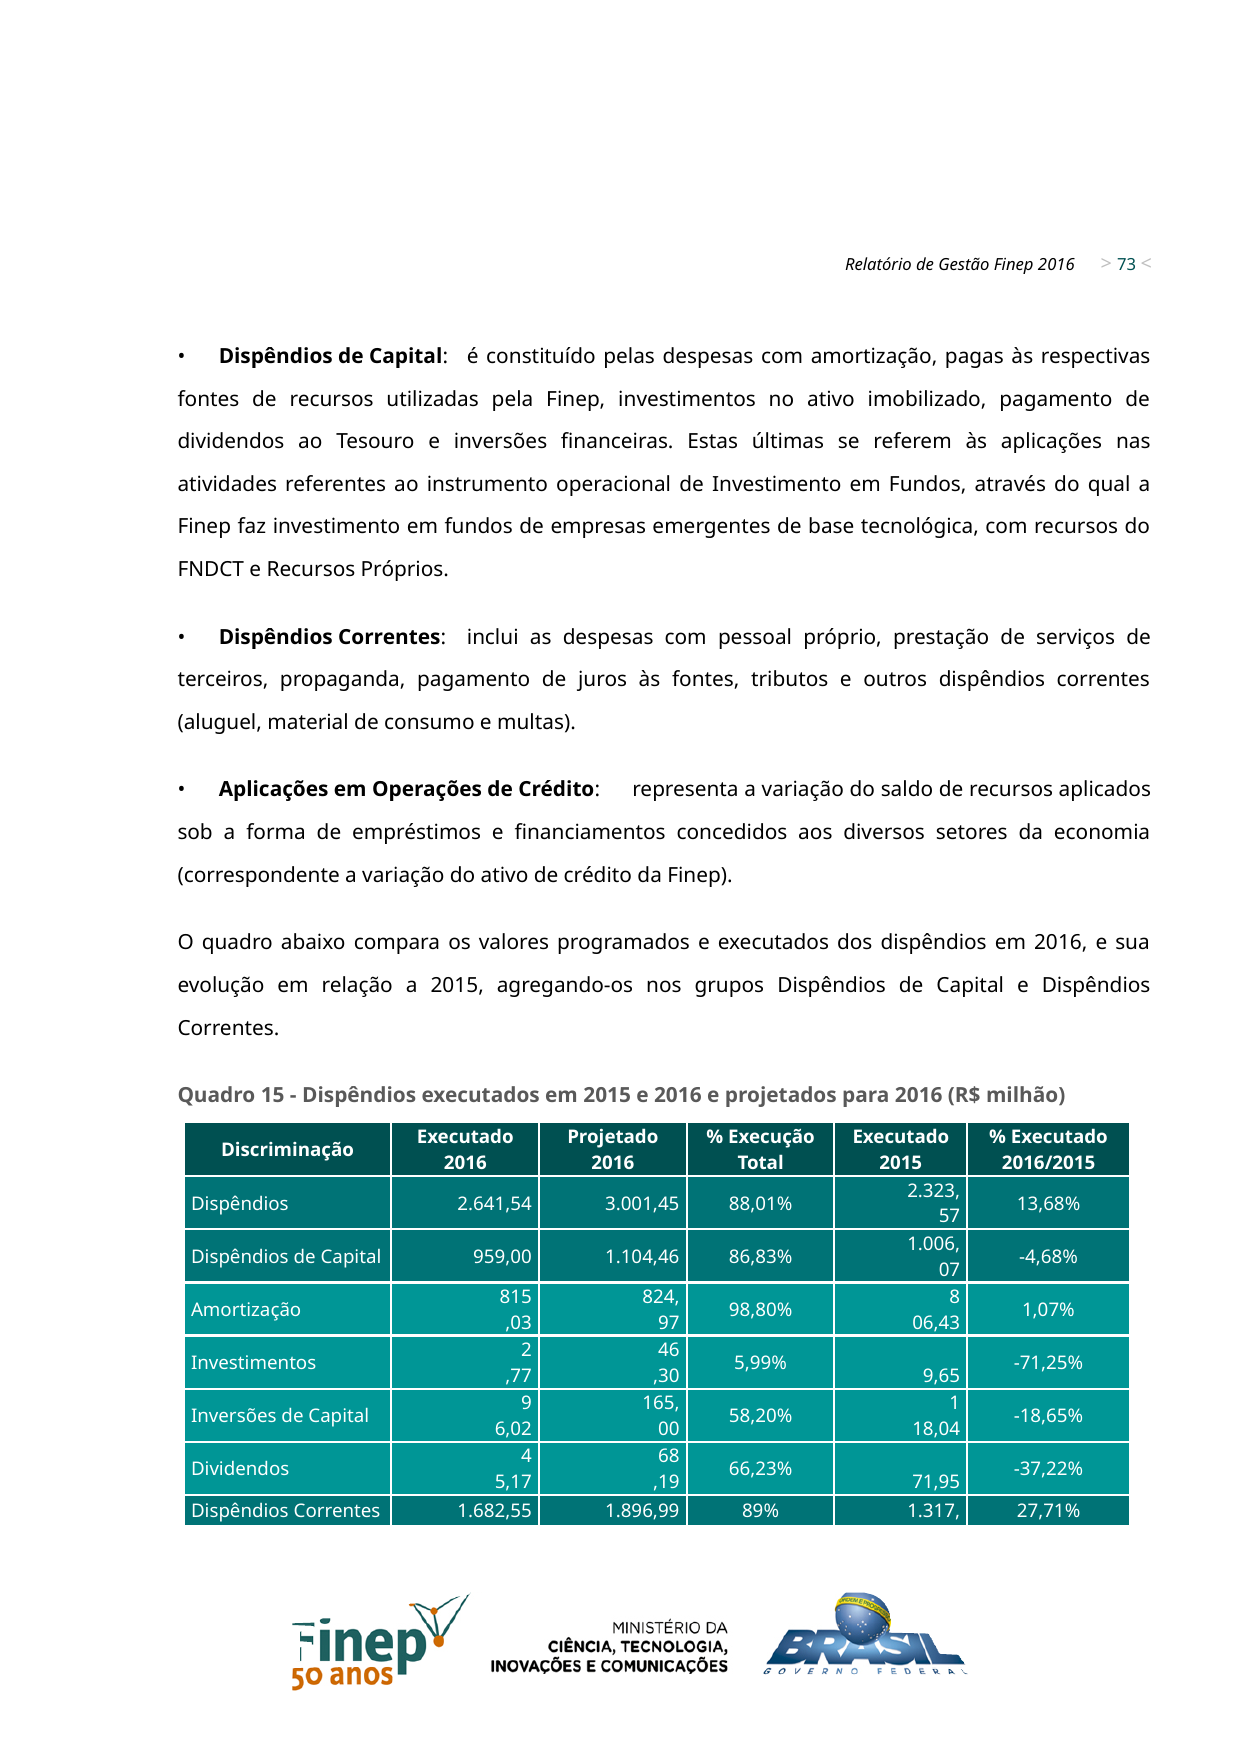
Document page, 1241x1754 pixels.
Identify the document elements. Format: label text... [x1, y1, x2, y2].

text • Dispêndios Correntes: inclui as despesas com pessoal próprio, prestação de serviços de terceiros, propaganda, pagamento de juros às fontes, tributos e outros dispêndios correntes (aluguel, material de consumo e multas). [177, 622, 1152, 735]
table_cell -71,25% [968, 1337, 1129, 1388]
table_cell 98,80% [688, 1284, 833, 1334]
table_cell Inversões de Capital [185, 1390, 390, 1441]
table_cell 96,02 [392, 1390, 538, 1441]
table_cell 5,99% [688, 1337, 833, 1388]
table_cell 9,65 [835, 1337, 966, 1388]
table_cell 27,71% [968, 1496, 1129, 1525]
text • Dispêndios de Capital: é constituído pelas despesas com amortização, pagas às respectivas fontes de recursos utilizadas pela Finep, investimentos no ativo imobilizado, pagamento de dividendos ao Tesouro e inversões financeiras. Estas últimas se referem às aplicações nas atividades referentes ao instrumento operacional de Investimento em Fundos, através do qual a Finep faz investimento em fundos de empresas emergentes de base tecnológica, com recursos do FNDCT e Recursos Próprios. [177, 341, 1152, 583]
table_header Executado 2016 [392, 1123, 538, 1175]
table_header Executado 2015 [835, 1123, 966, 1175]
table_cell Amortização [185, 1284, 390, 1334]
table_cell 1,07% [968, 1284, 1129, 1334]
table_cell 68,19 [540, 1443, 686, 1494]
table_cell 1.006,07 [835, 1230, 966, 1281]
table_cell 815,03 [392, 1284, 538, 1334]
text Quadro 15 - Dispêndios executados em 2015 e 2016 e projetados para 2016 (R$ milhão) [177, 1080, 1152, 1109]
table_cell -18,65% [968, 1390, 1129, 1441]
table_cell 46,30 [540, 1337, 686, 1388]
table_cell 1.104,46 [540, 1230, 686, 1281]
table_header Projetado 2016 [540, 1123, 686, 1175]
table_cell 1.317, [835, 1496, 966, 1525]
table_header % Execução Total [688, 1123, 833, 1175]
table_cell 1.682,55 [392, 1496, 538, 1525]
table_header % Executado 2016/2015 [968, 1123, 1129, 1175]
table_cell 88,01% [688, 1177, 833, 1228]
table_cell 959,00 [392, 1230, 538, 1281]
table_cell 118,04 [835, 1390, 966, 1441]
table_cell 2,77 [392, 1337, 538, 1388]
table_cell 806,43 [835, 1284, 966, 1334]
table_cell -4,68% [968, 1230, 1129, 1281]
table_cell Dispêndios de Capital [185, 1230, 390, 1281]
table_cell 2.323,57 [835, 1177, 966, 1228]
table_cell Dispêndios Correntes [185, 1496, 390, 1525]
table_cell 45,17 [392, 1443, 538, 1494]
table_header Discriminação [185, 1123, 390, 1175]
table_cell -37,22% [968, 1443, 1129, 1494]
table_cell 58,20% [688, 1390, 833, 1441]
table_cell 1.896,99 [540, 1496, 686, 1525]
table_cell 89% [688, 1496, 833, 1525]
text • Aplicações em Operações de Crédito: representa a variação do saldo de recursos aplicados sob a forma de empréstimos e financiamentos concedidos aos diversos setores da economia (correspondente a variação do ativo de crédito da Finep). [177, 774, 1152, 888]
table_cell 3.001,45 [540, 1177, 686, 1228]
table_cell Dispêndios [185, 1177, 390, 1228]
table_cell 13,68% [968, 1177, 1129, 1228]
table_cell 824,97 [540, 1284, 686, 1334]
table_cell Dividendos [185, 1443, 390, 1494]
table_cell 66,23% [688, 1443, 833, 1494]
table_cell 165,00 [540, 1390, 686, 1441]
table_cell Investimentos [185, 1337, 390, 1388]
text O quadro abaixo compara os valores programados e executados dos dispêndios em 2016, e sua evolução em relação a 2015, agregando-os nos grupos Dispêndios de Capital e Dispêndios Correntes. [177, 927, 1152, 1041]
table_cell 86,83% [688, 1230, 833, 1281]
table_cell 71,95 [835, 1443, 966, 1494]
table_cell 2.641,54 [392, 1177, 538, 1228]
